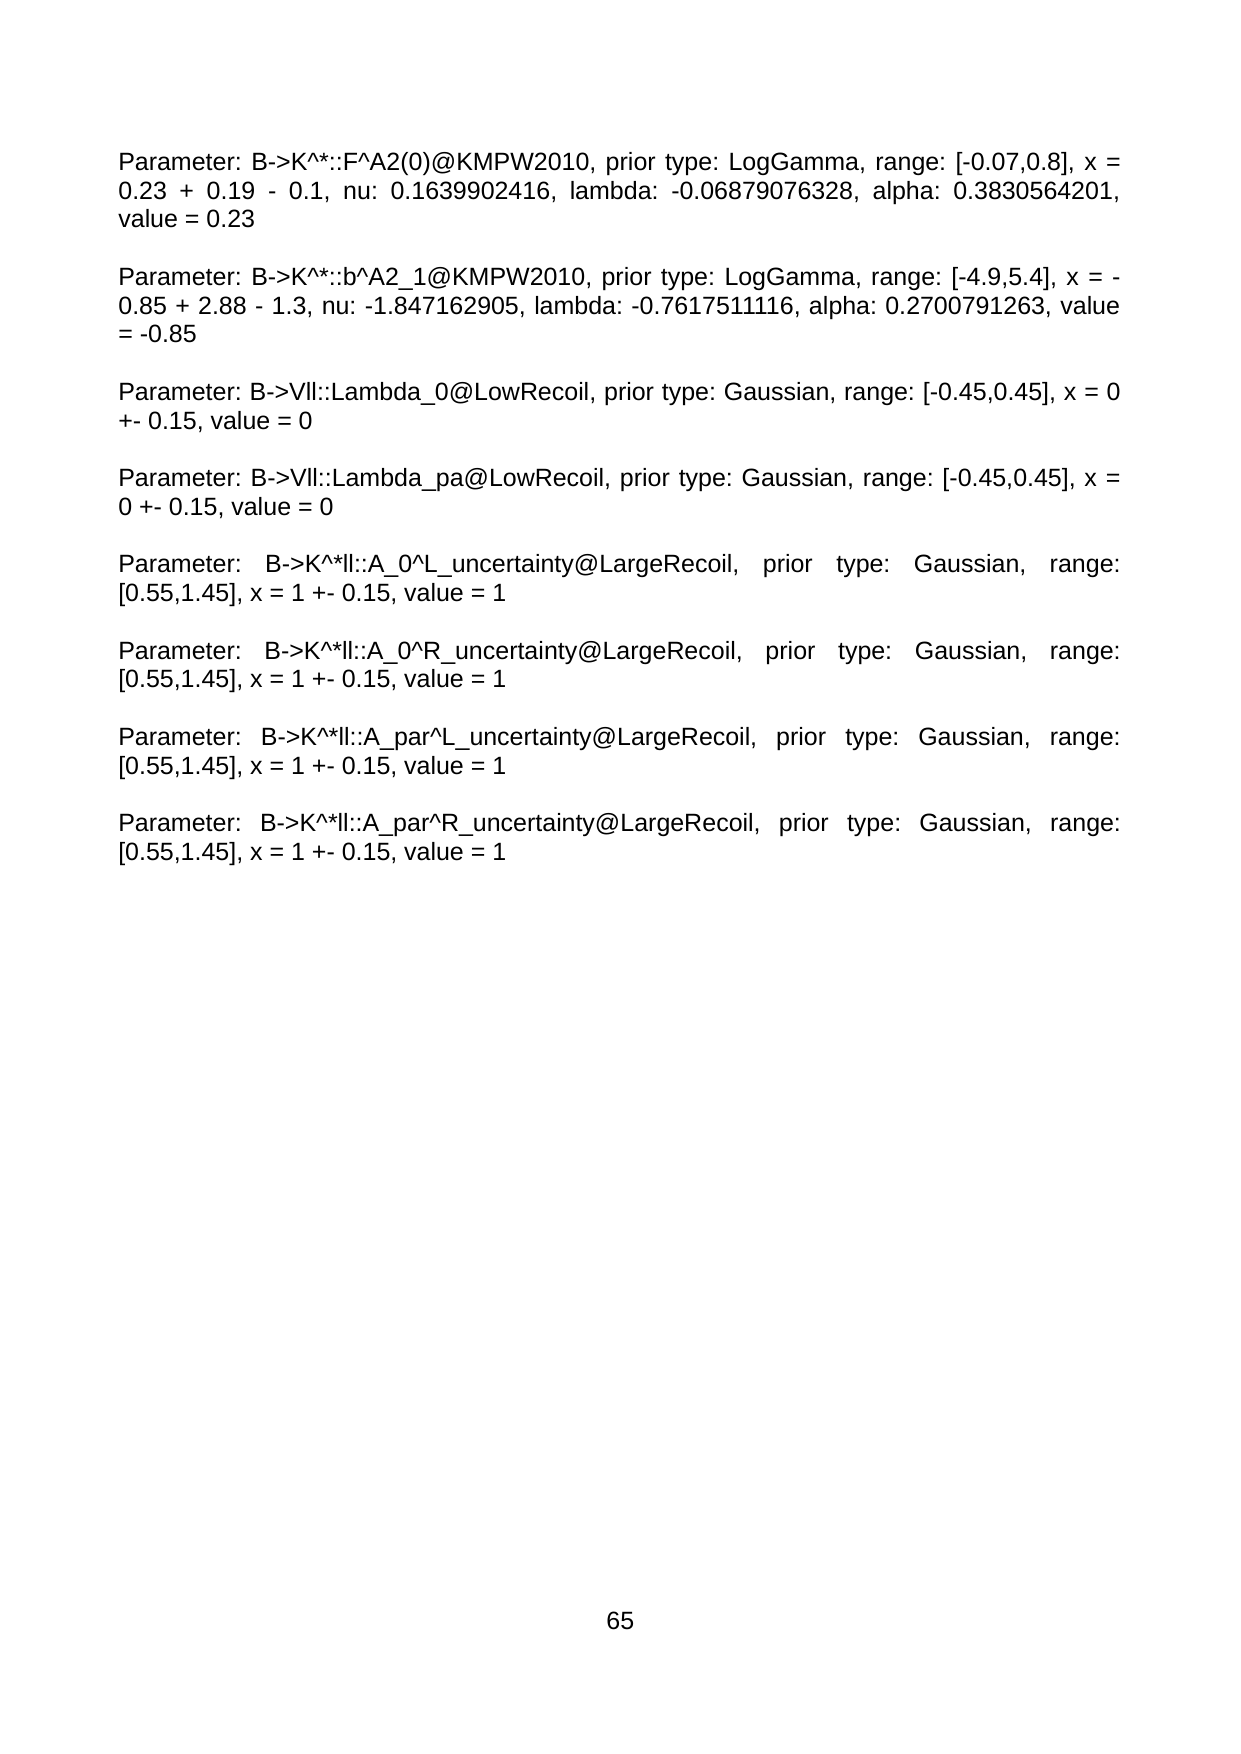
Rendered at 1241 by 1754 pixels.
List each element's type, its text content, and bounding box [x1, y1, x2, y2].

text Parameter: B->K^*::F^A2(0)@KMPW2010, prior type: LogGamma, range: [-0.07,0.8], x = 0.23 + 0.19 - 0.1, nu: 0.1639902416, lambda: -0.06879076328, alpha: 0.3830564201, value = 0.23 [118, 147, 1122, 233]
text Parameter: B->K^*ll::A_0^L_uncertainty@LargeRecoil, prior type: Gaussian, range: [0.55,1.45], x = 1 +- 0.15, value = 1 [118, 549, 1122, 607]
text Parameter: B->Vll::Lambda_0@LowRecoil, prior type: Gaussian, range: [-0.45,0.45], x = 0 +- 0.15, value = 0 [118, 377, 1122, 434]
text Parameter: B->Vll::Lambda_pa@LowRecoil, prior type: Gaussian, range: [-0.45,0.45], x = 0 +- 0.15, value = 0 [118, 463, 1122, 521]
text Parameter: B->K^*ll::A_par^R_uncertainty@LargeRecoil, prior type: Gaussian, range: [0.55,1.45], x = 1 +- 0.15, value = 1 [118, 808, 1122, 866]
text Parameter: B->K^*ll::A_0^R_uncertainty@LargeRecoil, prior type: Gaussian, range: [0.55,1.45], x = 1 +- 0.15, value = 1 [118, 636, 1122, 693]
text Parameter: B->K^*::b^A2_1@KMPW2010, prior type: LogGamma, range: [-4.9,5.4], x = -0.85 + 2.88 - 1.3, nu: -1.847162905, lambda: -0.7617511116, alpha: 0.2700791263, value = -0.85 [118, 262, 1122, 348]
text Parameter: B->K^*ll::A_par^L_uncertainty@LargeRecoil, prior type: Gaussian, range: [0.55,1.45], x = 1 +- 0.15, value = 1 [118, 722, 1122, 779]
